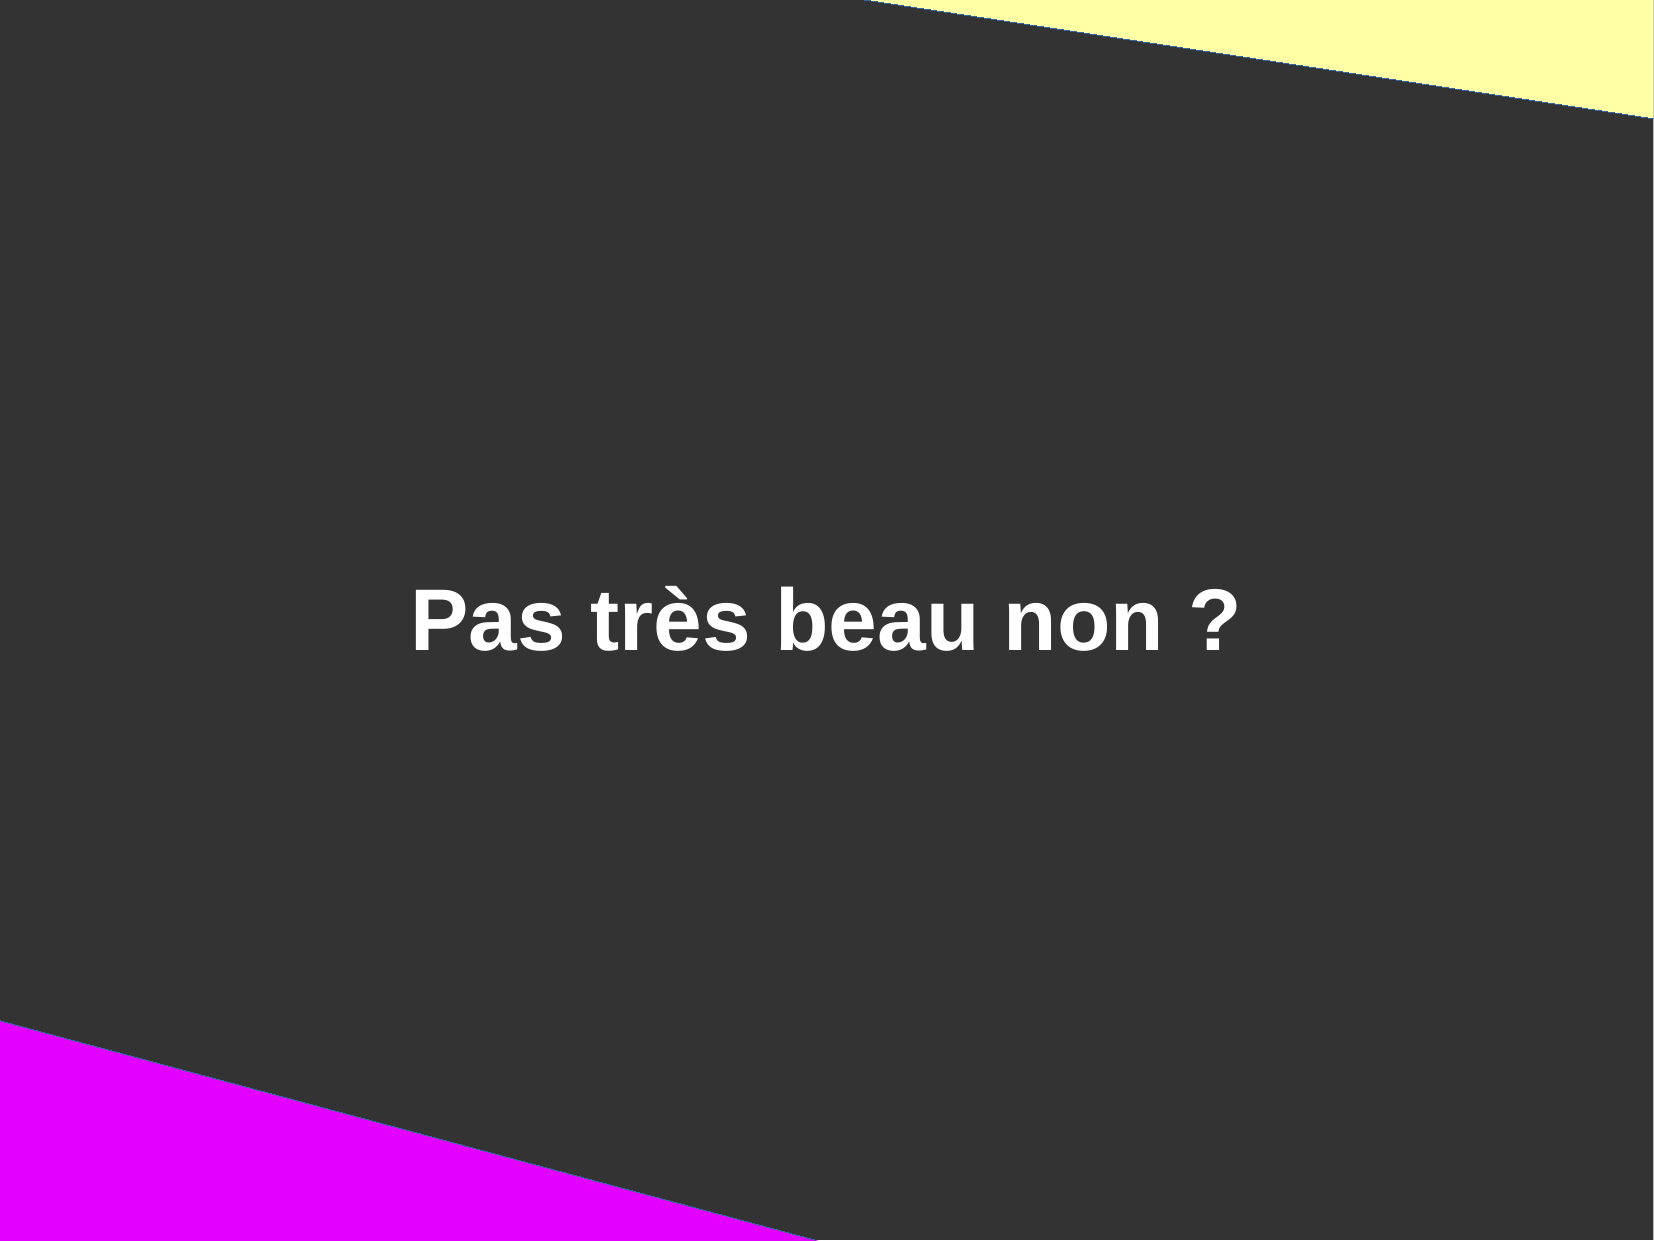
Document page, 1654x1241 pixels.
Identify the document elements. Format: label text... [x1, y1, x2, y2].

text_box [0, 1020, 819, 1241]
title Pas très beau non ? [31, 571, 1622, 702]
text_box [864, 0, 1654, 119]
